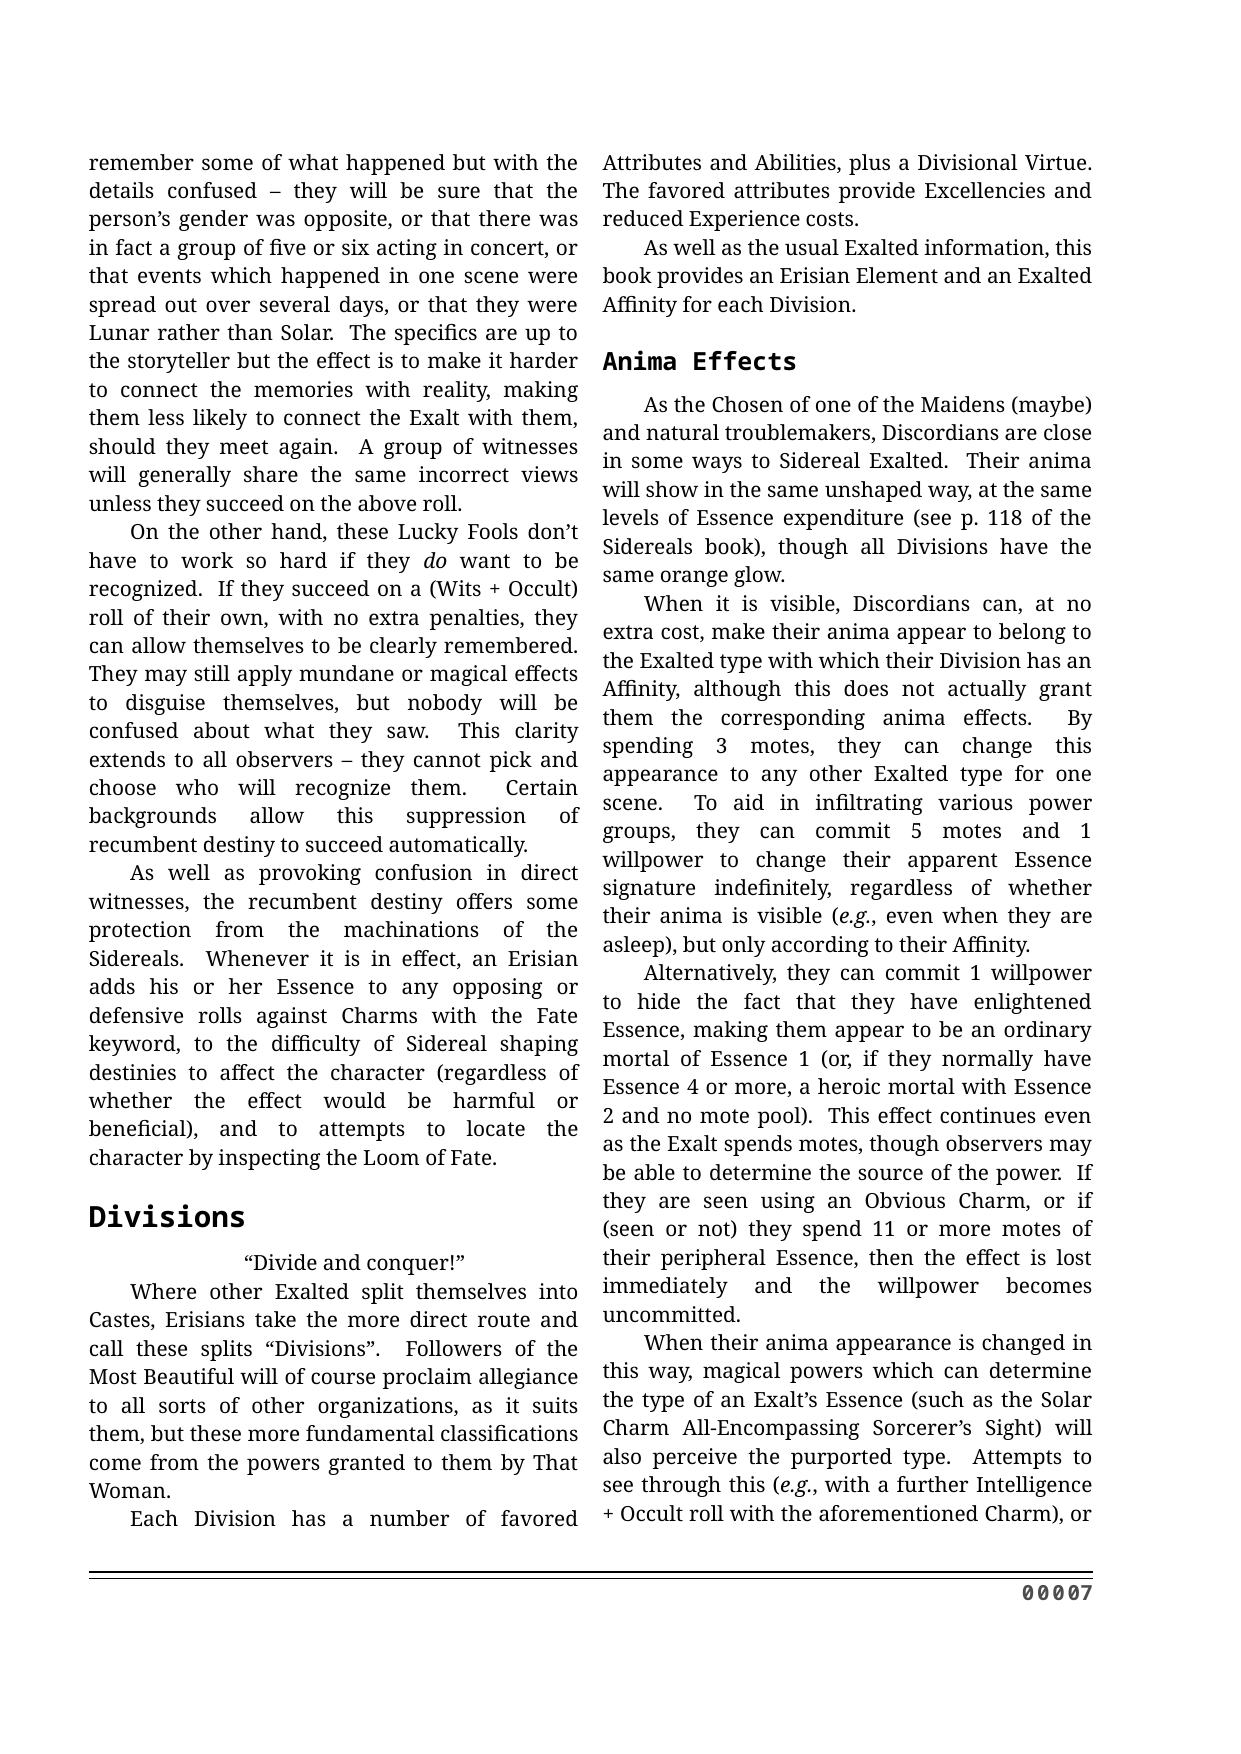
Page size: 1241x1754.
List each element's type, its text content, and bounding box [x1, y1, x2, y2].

text Alternatively, they can commit 1 willpower to hide the fact that they have enlightened Essence, making them appear to be an ordinary mortal of Essence 1 (or, if they normally have Essence 4 or more, a heroic mortal with Essence 2 and no mote pool). This effect continues even as the Exalt spends motes, though observers may be able to determine the source of the power. If they are seen using an Obvious Charm, or if (seen or not) they spend 11 or more motes of their peripheral Essence, then the effect is lost immediately and the willpower becomes uncommitted. [602, 958, 1093, 1328]
subtitle Divisions [88, 1196, 579, 1236]
text As well as the usual Exalted information, this book provides an Erisian Element and an Exalted Affinity for each Division. [602, 233, 1093, 318]
text As well as provoking confusion in direct witnesses, the recumbent destiny offers some protection from the machinations of the Sidereals. Whenever it is in effect, an Erisian adds his or her Essence to any opposing or defensive rolls against Charms with the Fate keyword, to the difficulty of Sidereal shaping destinies to affect the character (regardless of whether the effect would be harmful or beneficial), and to attempts to locate the character by inspecting the Loom of Fate. [88, 858, 579, 1171]
subtitle Anima Effects [602, 343, 1093, 377]
text On the other hand, these Lucky Fools don’t have to work so hard if they do want to be recognized. If they succeed on a (Wits + Occult) roll of their own, with no extra penalties, they can allow themselves to be clearly remembered. They may still apply mundane or magical effects to disguise themselves, but nobody will be confused about what they saw. This clarity extends to all observers – they cannot pick and choose who will recognize them. Certain backgrounds allow this suppression of recumbent destiny to succeed automatically. [88, 517, 579, 858]
text When it is visible, Discordians can, at no extra cost, make their anima appear to belong to the Exalted type with which their Division has an Affinity, although this does not actually grant them the corresponding anima effects. By spending 3 motes, they can change this appearance to any other Exalted type for one scene. To aid in infiltrating various power groups, they can commit 5 motes and 1 willpower to change their apparent Essence signature indefinitely, regardless of whether their anima is visible (e.g., even when they are asleep), but only according to their Affinity. [602, 589, 1093, 958]
text When their anima appearance is changed in this way, magical powers which can determine the type of an Exalt’s Essence (such as the Solar Charm All-Encompassing Sorcerer’s Sight) will also perceive the purported type. Attempts to see through this (e.g., with a further Intelligence + Occult roll with the aforementioned Charm), or [602, 1328, 1093, 1527]
text remember some of what happened but with the details confused – they will be sure that the person’s gender was opposite, or that there was in fact a group of five or six acting in concert, or that events which happened in one scene were spread out over several days, or that they were Lunar rather than Solar. The specifics are up to the storyteller but the effect is to make it harder to connect the memories with reality, making them less likely to connect the Exalt with them, should they meet again. A group of witnesses will generally share the same incorrect views unless they succeed on the above roll. [88, 148, 579, 517]
text Where other Exalted split themselves into Castes, Erisians take the more direct route and call these splits “Divisions”. Followers of the Most Beautiful will of course proclaim allegiance to all sorts of other organizations, as it suits them, but these more fundamental classifications come from the powers granted to them by That Woman. [88, 1277, 579, 1504]
text Each Division has a number of favored [88, 1504, 579, 1533]
text “Divide and conquer!” [88, 1248, 579, 1277]
text Attributes and Abilities, plus a Divisional Virtue. The favored attributes provide Excellencies and reduced Experience costs. [602, 148, 1093, 233]
text As the Chosen of one of the Maidens (maybe) and natural troublemakers, Discordians are close in some ways to Sidereal Exalted. Their anima will show in the same unshaped way, at the same levels of Essence expenditure (see p. 118 of the Sidereals book), though all Divisions have the same orange glow. [602, 390, 1093, 589]
